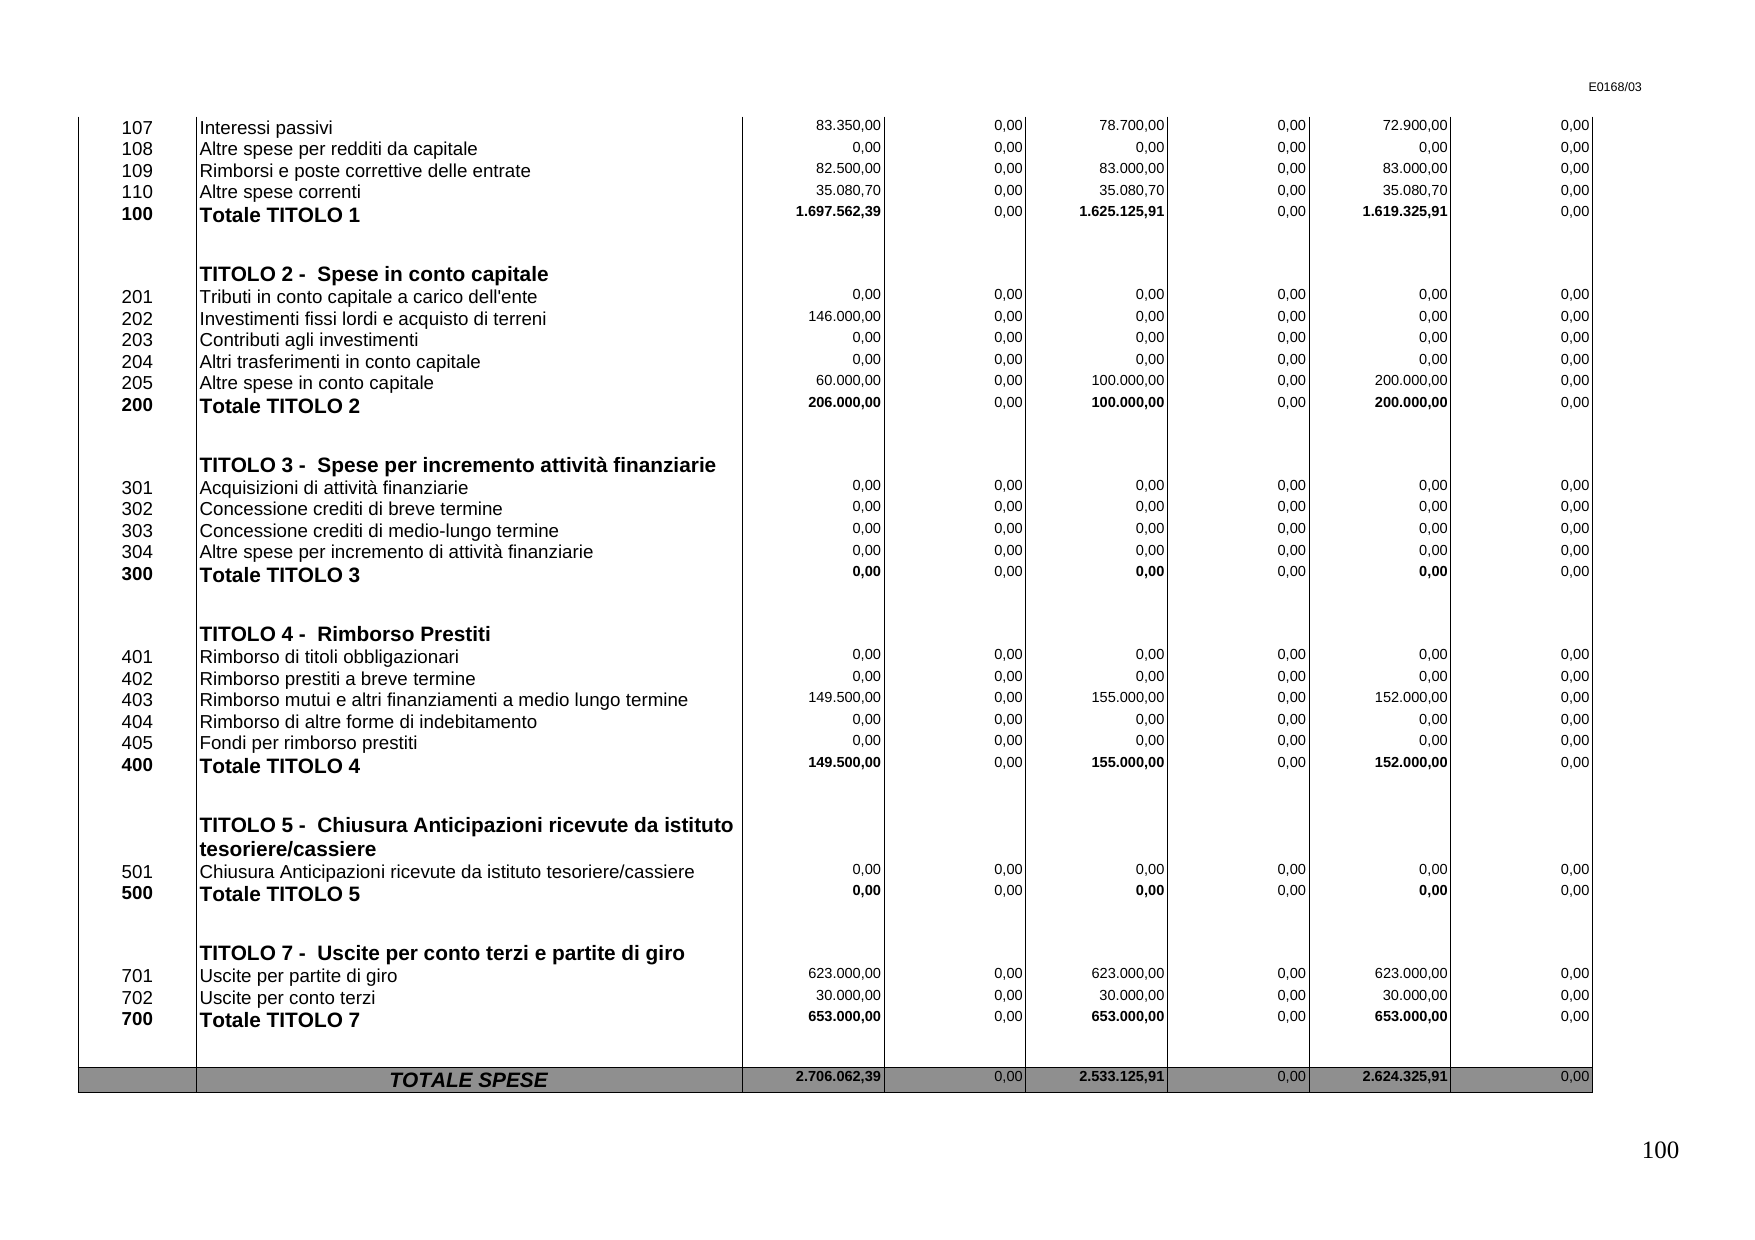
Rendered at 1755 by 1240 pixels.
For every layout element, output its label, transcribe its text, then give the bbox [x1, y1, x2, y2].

table_cell 0,00 [1451, 541, 1592, 563]
table_cell 0,00 [1026, 520, 1167, 541]
table_cell 0,00 [1026, 646, 1167, 667]
table_cell 0,00 [743, 732, 884, 753]
table_cell 0,00 [1168, 372, 1309, 394]
table_cell TITOLO 2 - Spese in conto capitale [197, 262, 742, 286]
table_cell Chiusura Anticipazioni ricevute da istituto tesoriere/cassiere [197, 860, 742, 882]
table_cell 0,00 [1310, 308, 1450, 329]
table_cell 109 [79, 160, 196, 181]
table_cell 155.000,00 [1026, 754, 1167, 812]
table_cell Interessi passivi [197, 117, 742, 138]
table_cell 0,00 [885, 541, 1025, 563]
table_cell [1310, 453, 1450, 477]
table_cell 0,00 [885, 646, 1025, 667]
table_cell 0,00 [1451, 1068, 1592, 1092]
table_cell 0,00 [1168, 329, 1309, 351]
table_cell 0,00 [1168, 498, 1309, 520]
table_cell 0,00 [1451, 498, 1592, 520]
table_cell 0,00 [885, 308, 1025, 329]
table_cell 653.000,00 [1026, 1008, 1167, 1067]
table_cell [1168, 453, 1309, 477]
table_cell 0,00 [1168, 160, 1309, 181]
table_cell 0,00 [743, 477, 884, 498]
table_cell 0,00 [1168, 520, 1309, 541]
table_cell 200.000,00 [1310, 394, 1450, 453]
table_cell 30.000,00 [1026, 986, 1167, 1008]
table_cell 0,00 [1451, 520, 1592, 541]
table_cell [743, 453, 884, 477]
table_cell 83.350,00 [743, 117, 884, 138]
table_cell 35.080,70 [1026, 181, 1167, 203]
table_cell 83.000,00 [1310, 160, 1450, 181]
table_cell 0,00 [1310, 563, 1450, 622]
table_cell Totale TITOLO 3 [197, 563, 742, 622]
table_cell 152.000,00 [1310, 754, 1450, 812]
table_cell 0,00 [1310, 860, 1450, 882]
table_cell 0,00 [1168, 754, 1309, 812]
table_cell 0,00 [1168, 477, 1309, 498]
table_cell Totale TITOLO 1 [197, 203, 742, 262]
table_cell Rimborso di altre forme di indebitamento [197, 710, 742, 732]
table_cell 0,00 [1451, 689, 1592, 710]
table_cell 701 [79, 965, 196, 986]
table_cell [1451, 941, 1592, 965]
table_cell 100.000,00 [1026, 372, 1167, 394]
table_cell 149.500,00 [743, 754, 884, 812]
table_cell 0,00 [885, 498, 1025, 520]
table_cell TITOLO 4 - Rimborso Prestiti [197, 622, 742, 646]
table_cell 653.000,00 [743, 1008, 884, 1067]
table_cell 0,00 [885, 138, 1025, 160]
table_cell [885, 622, 1025, 646]
table_cell 400 [79, 754, 196, 812]
table_cell 0,00 [1026, 351, 1167, 372]
table_cell 0,00 [885, 394, 1025, 453]
table_cell 0,00 [1451, 181, 1592, 203]
table_cell 0,00 [1451, 754, 1592, 812]
table_cell 72.900,00 [1310, 117, 1450, 138]
table_cell [79, 813, 196, 860]
table_cell 0,00 [743, 710, 884, 732]
table_cell 0,00 [885, 203, 1025, 262]
table_cell [885, 813, 1025, 860]
table_cell 0,00 [885, 329, 1025, 351]
table_cell 78.700,00 [1026, 117, 1167, 138]
table_cell Rimborso di titoli obbligazionari [197, 646, 742, 667]
table_cell 0,00 [885, 563, 1025, 622]
table_cell [885, 941, 1025, 965]
table_cell 200 [79, 394, 196, 453]
table_cell 623.000,00 [1026, 965, 1167, 986]
table_cell Fondi per rimborso prestiti [197, 732, 742, 753]
table_cell 0,00 [743, 667, 884, 689]
table_cell 0,00 [743, 351, 884, 372]
table_cell 653.000,00 [1310, 1008, 1450, 1067]
table_cell 0,00 [743, 286, 884, 307]
table_cell 0,00 [1451, 667, 1592, 689]
table_cell [1168, 262, 1309, 286]
table_cell 0,00 [1168, 882, 1309, 941]
table_cell 0,00 [1451, 308, 1592, 329]
table_cell 0,00 [1168, 732, 1309, 753]
table_cell 0,00 [885, 667, 1025, 689]
table_cell 0,00 [1168, 308, 1309, 329]
table_cell 0,00 [1026, 882, 1167, 941]
table_cell Concessione crediti di medio-lungo termine [197, 520, 742, 541]
table_cell 0,00 [1026, 541, 1167, 563]
table_cell 110 [79, 181, 196, 203]
table_cell 1.619.325,91 [1310, 203, 1450, 262]
table_cell Altre spese per incremento di attività finanziarie [197, 541, 742, 563]
table_cell 0,00 [1451, 563, 1592, 622]
table_cell 0,00 [1310, 498, 1450, 520]
table_cell 30.000,00 [743, 986, 884, 1008]
table_cell 0,00 [1310, 520, 1450, 541]
table_cell 1.697.562,39 [743, 203, 884, 262]
table_cell 0,00 [743, 498, 884, 520]
table_cell 403 [79, 689, 196, 710]
table_cell 0,00 [1451, 372, 1592, 394]
table_cell 0,00 [1451, 329, 1592, 351]
table_cell Altre spese per redditi da capitale [197, 138, 742, 160]
table_cell 404 [79, 710, 196, 732]
table_cell 0,00 [885, 286, 1025, 307]
table_cell 0,00 [885, 160, 1025, 181]
table_cell 0,00 [1026, 498, 1167, 520]
table_cell 82.500,00 [743, 160, 884, 181]
table_cell 0,00 [1168, 563, 1309, 622]
table_cell [743, 941, 884, 965]
table_cell 0,00 [1451, 160, 1592, 181]
table_cell 0,00 [1451, 203, 1592, 262]
table_cell 405 [79, 732, 196, 753]
table_cell 0,00 [743, 646, 884, 667]
table_cell 0,00 [743, 563, 884, 622]
table_cell 402 [79, 667, 196, 689]
table_cell 623.000,00 [743, 965, 884, 986]
table_cell Totale TITOLO 5 [197, 882, 742, 941]
table_cell 0,00 [1026, 860, 1167, 882]
table_cell 702 [79, 986, 196, 1008]
table_cell Altre spese in conto capitale [197, 372, 742, 394]
table_cell 0,00 [1026, 138, 1167, 160]
table_cell 0,00 [1310, 732, 1450, 753]
table_cell 0,00 [743, 860, 884, 882]
table_cell 0,00 [1026, 563, 1167, 622]
table_cell 200.000,00 [1310, 372, 1450, 394]
table_cell 146.000,00 [743, 308, 884, 329]
table_cell 0,00 [1451, 117, 1592, 138]
table_cell [1026, 262, 1167, 286]
table_cell 0,00 [1451, 286, 1592, 307]
table_cell 204 [79, 351, 196, 372]
table_cell 0,00 [1168, 351, 1309, 372]
table_cell 0,00 [743, 541, 884, 563]
table_cell 0,00 [1451, 351, 1592, 372]
table_cell [79, 622, 196, 646]
table_cell 0,00 [1310, 286, 1450, 307]
table_cell 0,00 [1026, 477, 1167, 498]
table_cell [1026, 813, 1167, 860]
table_cell [885, 453, 1025, 477]
table_cell TOTALE SPESE [197, 1068, 742, 1092]
table_cell [1451, 813, 1592, 860]
table_cell 0,00 [1026, 732, 1167, 753]
table_cell TITOLO 5 - Chiusura Anticipazioni ricevute da istituto tesoriere/cassiere [197, 813, 742, 860]
table_cell 201 [79, 286, 196, 307]
table_cell [743, 622, 884, 646]
table_cell 0,00 [885, 732, 1025, 753]
table_cell 0,00 [1310, 138, 1450, 160]
table_cell [1310, 622, 1450, 646]
table_cell 2.624.325,91 [1310, 1068, 1450, 1092]
table_cell Rimborsi e poste correttive delle entrate [197, 160, 742, 181]
table_cell 0,00 [1451, 1008, 1592, 1067]
table_cell [1168, 813, 1309, 860]
table_cell [1168, 622, 1309, 646]
table_cell 0,00 [1168, 117, 1309, 138]
table_cell 0,00 [885, 372, 1025, 394]
table_cell 0,00 [1310, 710, 1450, 732]
table_cell 0,00 [1026, 286, 1167, 307]
table_cell Totale TITOLO 4 [197, 754, 742, 812]
table_cell Totale TITOLO 2 [197, 394, 742, 453]
table_cell 623.000,00 [1310, 965, 1450, 986]
table_cell 0,00 [1168, 710, 1309, 732]
table_cell 0,00 [1451, 732, 1592, 753]
table_cell [1026, 453, 1167, 477]
table_cell [1451, 622, 1592, 646]
table_cell [1026, 622, 1167, 646]
table_cell [1451, 453, 1592, 477]
table_cell 0,00 [885, 1068, 1025, 1092]
table_cell 0,00 [1168, 286, 1309, 307]
table_cell 0,00 [1168, 138, 1309, 160]
table_cell [79, 941, 196, 965]
table_cell 0,00 [1168, 181, 1309, 203]
table_cell Investimenti fissi lordi e acquisto di terreni [197, 308, 742, 329]
table_cell 0,00 [1168, 541, 1309, 563]
table_cell 0,00 [1168, 860, 1309, 882]
table_cell [79, 262, 196, 286]
table_cell 501 [79, 860, 196, 882]
table_cell 202 [79, 308, 196, 329]
table_cell 0,00 [885, 477, 1025, 498]
table_cell Concessione crediti di breve termine [197, 498, 742, 520]
table_cell [1168, 941, 1309, 965]
table_cell 0,00 [1168, 667, 1309, 689]
table_cell 0,00 [1310, 477, 1450, 498]
table_cell 0,00 [885, 986, 1025, 1008]
table_cell 205 [79, 372, 196, 394]
table_cell 0,00 [885, 1008, 1025, 1067]
table_cell 0,00 [743, 329, 884, 351]
table_cell TITOLO 3 - Spese per incremento attività finanziarie [197, 453, 742, 477]
table_cell 0,00 [1310, 351, 1450, 372]
table_cell 0,00 [1168, 965, 1309, 986]
table_cell 0,00 [1310, 667, 1450, 689]
table_cell [1310, 813, 1450, 860]
table_cell 155.000,00 [1026, 689, 1167, 710]
table_cell 0,00 [885, 860, 1025, 882]
table_cell [79, 1068, 196, 1092]
table_cell 303 [79, 520, 196, 541]
table_cell 0,00 [885, 965, 1025, 986]
table_cell 203 [79, 329, 196, 351]
table_cell 0,00 [1168, 1068, 1309, 1092]
table_cell TITOLO 7 - Uscite per conto terzi e partite di giro [197, 941, 742, 965]
table_cell 0,00 [1451, 646, 1592, 667]
table_cell Altri trasferimenti in conto capitale [197, 351, 742, 372]
table_cell [743, 262, 884, 286]
table_cell 108 [79, 138, 196, 160]
table_cell Tributi in conto capitale a carico dell'ente [197, 286, 742, 307]
table_cell 30.000,00 [1310, 986, 1450, 1008]
table_cell [1310, 262, 1450, 286]
table_cell 401 [79, 646, 196, 667]
table_cell Totale TITOLO 7 [197, 1008, 742, 1067]
table_cell Altre spese correnti [197, 181, 742, 203]
table_cell [79, 453, 196, 477]
table_cell 0,00 [1168, 986, 1309, 1008]
table_cell 0,00 [885, 351, 1025, 372]
table_cell Rimborso mutui e altri finanziamenti a medio lungo termine [197, 689, 742, 710]
table_cell 0,00 [1310, 646, 1450, 667]
table_cell 0,00 [1451, 710, 1592, 732]
table_cell 0,00 [885, 117, 1025, 138]
table_cell 0,00 [1026, 329, 1167, 351]
table_cell 0,00 [1310, 541, 1450, 563]
table_cell 1.625.125,91 [1026, 203, 1167, 262]
table_cell Rimborso prestiti a breve termine [197, 667, 742, 689]
table_cell 83.000,00 [1026, 160, 1167, 181]
table_cell Contributi agli investimenti [197, 329, 742, 351]
table_cell 0,00 [885, 181, 1025, 203]
table_cell 0,00 [1451, 477, 1592, 498]
table_cell 0,00 [1451, 965, 1592, 986]
table_cell Uscite per partite di giro [197, 965, 742, 986]
table_cell 100 [79, 203, 196, 262]
table_cell 304 [79, 541, 196, 563]
table_cell 2.533.125,91 [1026, 1068, 1167, 1092]
table_cell 0,00 [1026, 308, 1167, 329]
table_cell 0,00 [743, 520, 884, 541]
table_cell 0,00 [1451, 138, 1592, 160]
table_cell [1451, 262, 1592, 286]
table_cell 107 [79, 117, 196, 138]
table_cell [1026, 941, 1167, 965]
table_cell 0,00 [1026, 710, 1167, 732]
table_cell 0,00 [1451, 986, 1592, 1008]
table_cell 0,00 [885, 882, 1025, 941]
table_cell 0,00 [1310, 329, 1450, 351]
table_cell 60.000,00 [743, 372, 884, 394]
table_cell 301 [79, 477, 196, 498]
table_cell 0,00 [1168, 646, 1309, 667]
table_cell 0,00 [885, 710, 1025, 732]
table_cell 700 [79, 1008, 196, 1067]
table_cell 0,00 [885, 689, 1025, 710]
table_cell 0,00 [1451, 394, 1592, 453]
table_cell 0,00 [1168, 689, 1309, 710]
table_cell 0,00 [1310, 882, 1450, 941]
table_cell 500 [79, 882, 196, 941]
table_cell 152.000,00 [1310, 689, 1450, 710]
table_cell 35.080,70 [743, 181, 884, 203]
table_cell Uscite per conto terzi [197, 986, 742, 1008]
table_cell 0,00 [1026, 667, 1167, 689]
table_cell [885, 262, 1025, 286]
table_cell 149.500,00 [743, 689, 884, 710]
table_cell 0,00 [743, 138, 884, 160]
table_cell [743, 813, 884, 860]
table_cell 0,00 [1168, 1008, 1309, 1067]
table_cell 0,00 [1168, 394, 1309, 453]
table_cell 0,00 [1451, 882, 1592, 941]
table_cell 206.000,00 [743, 394, 884, 453]
table_cell 0,00 [743, 882, 884, 941]
table_cell 0,00 [885, 754, 1025, 812]
table_cell 302 [79, 498, 196, 520]
table_cell Acquisizioni di attività finanziarie [197, 477, 742, 498]
table_cell 35.080,70 [1310, 181, 1450, 203]
table_cell 300 [79, 563, 196, 622]
table_cell [1310, 941, 1450, 965]
table_cell 100.000,00 [1026, 394, 1167, 453]
table_cell 0,00 [1451, 860, 1592, 882]
table_cell 0,00 [1168, 203, 1309, 262]
table_cell 2.706.062,39 [743, 1068, 884, 1092]
table_cell 0,00 [885, 520, 1025, 541]
